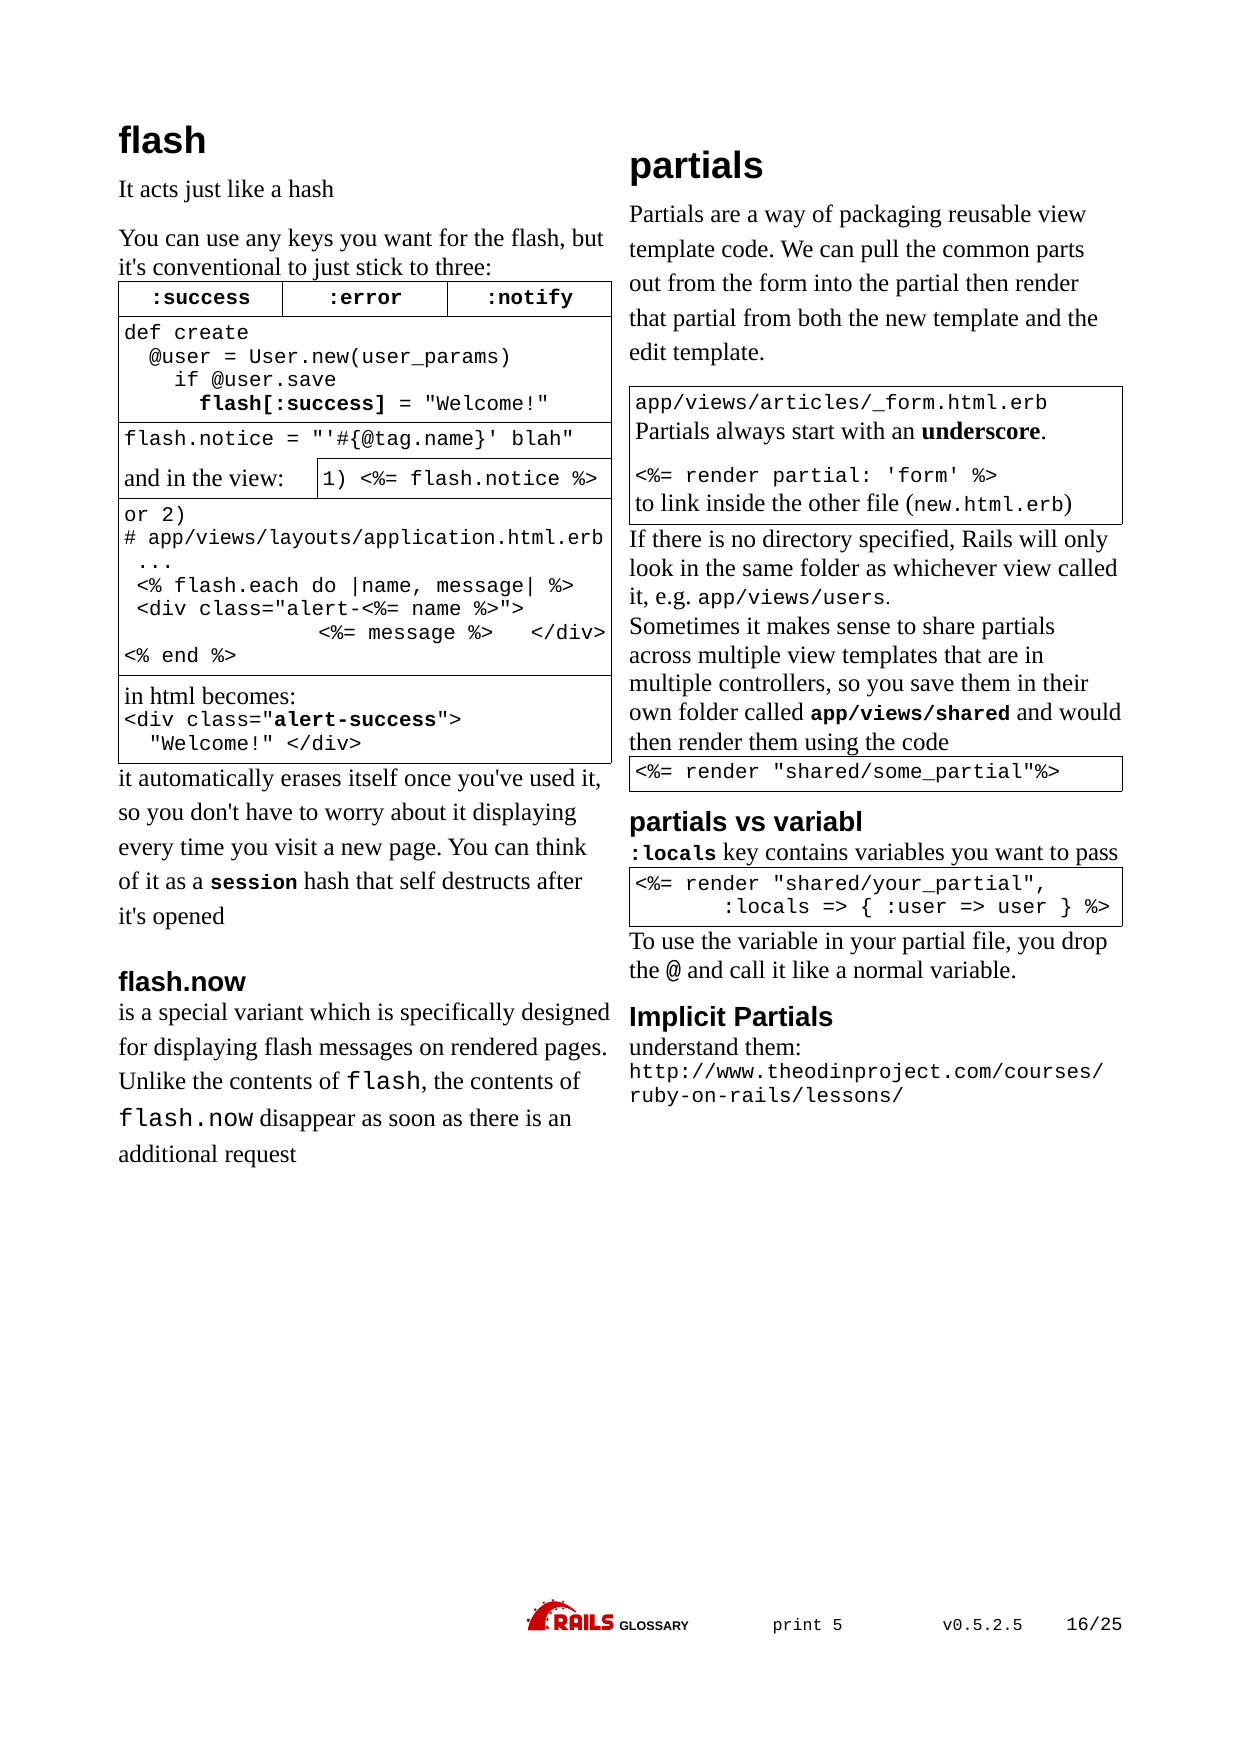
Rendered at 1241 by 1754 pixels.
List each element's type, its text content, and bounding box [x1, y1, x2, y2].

text You can use any keys you want for the flash, but it's conventional to just stick to three: [118, 223, 611, 281]
subtitle Implicit Partials [629, 1000, 1122, 1032]
table_header :error [283, 282, 447, 316]
table_cell and in the view: [119, 458, 317, 498]
table_cell in html becomes: <div class="alert-success"> "Welcome!" </div> [119, 676, 611, 762]
table_header :success [119, 282, 282, 316]
table_header <%= render "shared/some_partial"%> [630, 757, 1122, 791]
table_cell flash.notice = "'#{@tag.name}' blah" [119, 423, 611, 457]
table_cell 1) <%= flash.notice %> [318, 459, 611, 498]
table_header :notify [448, 282, 611, 316]
subtitle flash.now [118, 965, 611, 997]
subtitle partials [629, 143, 1122, 187]
table_cell or 2) # app/views/layouts/application.html.erb ... <% flash.each do |name, message| %> <div class="alert-<%= name %>"> <%= message %> </div> <% end %> [119, 499, 611, 675]
text To use the variable in your partial file, you drop the @ and call it like a normal variable. [629, 927, 1122, 986]
table_header def create @user = User.new(user_params) if @user.save flash[:success] = "Welcome!" [119, 317, 611, 422]
text it automatically erases itself once you've used it, so you don't have to worry about it displaying every time you visit a new page. You can think of it as a session hash that self destructs after it's opened [118, 764, 611, 930]
text http://www.theodinproject.com/courses/ruby-on-rails/lessons/ [629, 1061, 1122, 1108]
text :locals key contains variables you want to pass [629, 837, 1122, 867]
subtitle flash [118, 118, 611, 162]
text If there is no directory specified, Rails will only look in the same folder as whichever view called it, e.g. app/views/users. [629, 525, 1122, 611]
subtitle partials vs variabl [629, 806, 1122, 837]
text Sometimes it makes sense to share partials across multiple view templates that are in multiple controllers, so you save them in their own folder called app/views/shared and would then render them using the code [629, 611, 1122, 756]
text understand them: [629, 1032, 1122, 1061]
text It acts just like a hash [118, 174, 611, 203]
text is a special variant which is specifically designed for displaying flash messages on rendered pages. Unlike the contents of flash, the contents of flash.now disappear as soon as there is an additional request [118, 997, 611, 1168]
table_header app/views/articles/_form.html.erb Partials always start with an underscore. <%= render partial: 'form' %> to link inside the other file (new.html.erb) [630, 387, 1122, 524]
table_header <%= render "shared/your_partial", :locals => { :user => user } %> [630, 868, 1122, 926]
text Partials are a way of packaging reusable view template code. We can pull the common parts out from the form into the partial then render that partial from both the new template and the edit template. [629, 199, 1122, 366]
